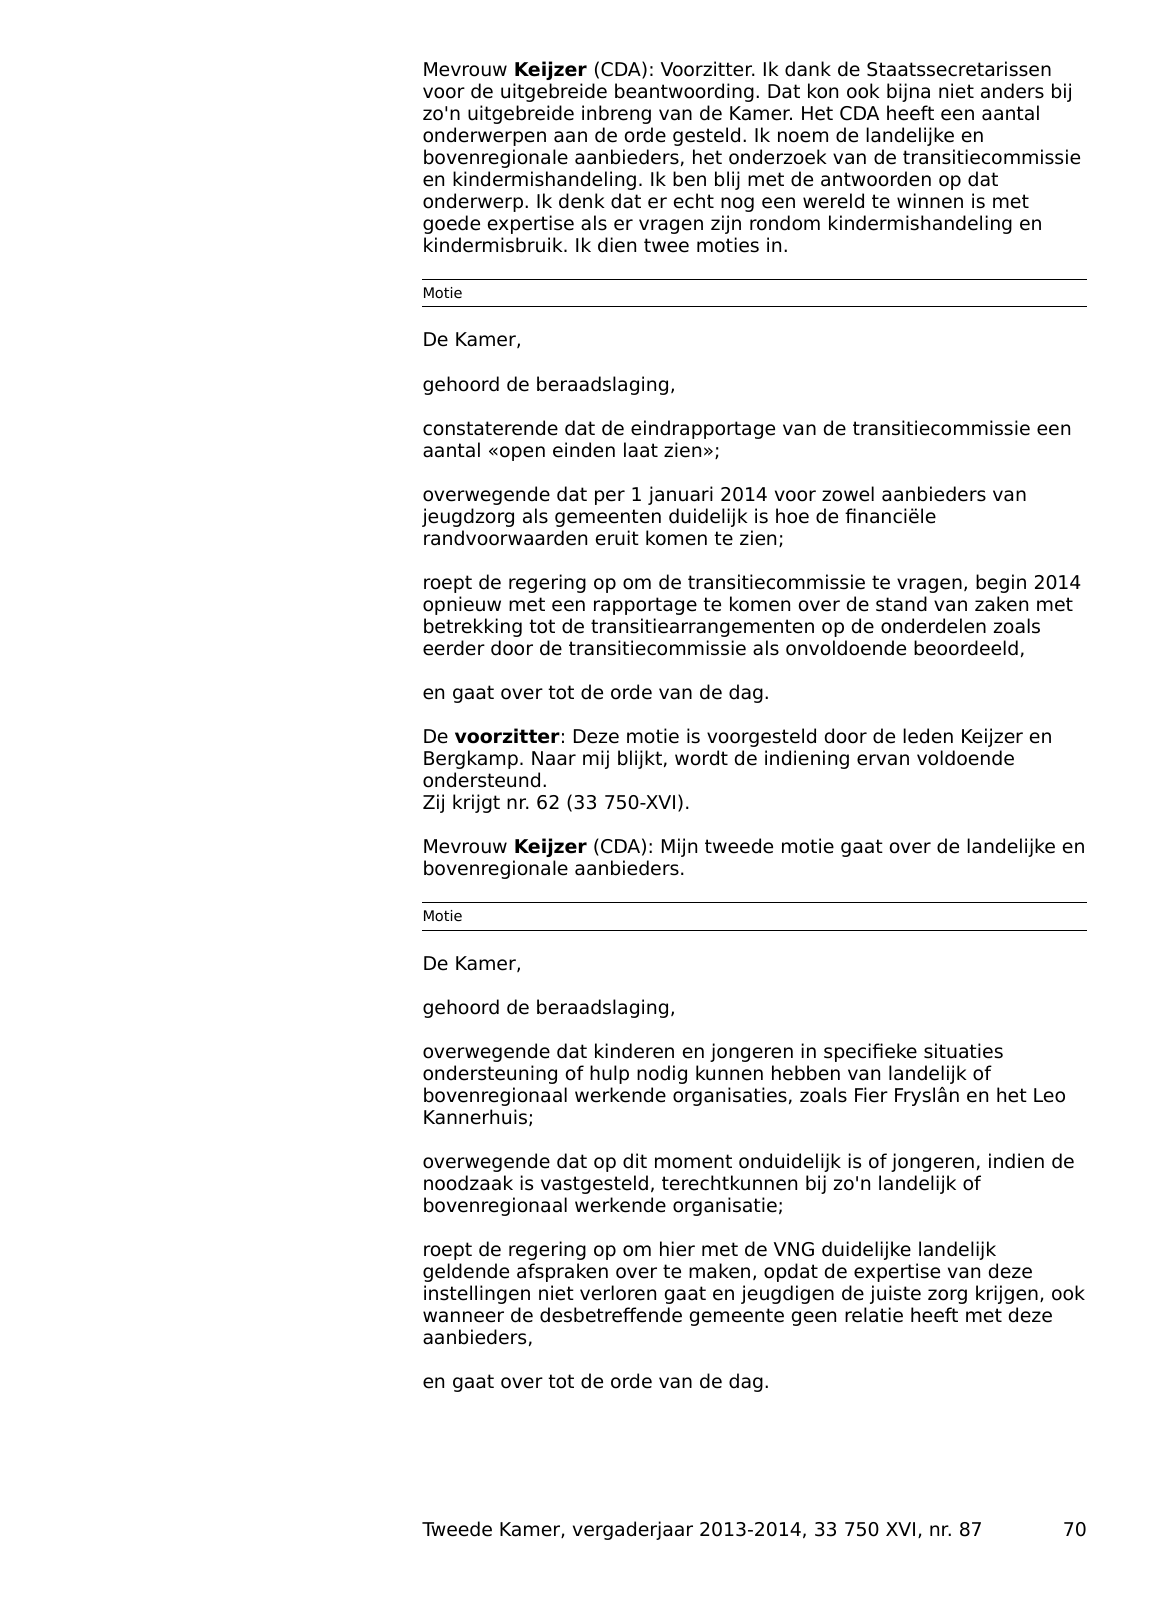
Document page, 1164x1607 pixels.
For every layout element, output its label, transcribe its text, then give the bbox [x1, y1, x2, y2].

text De Kamer, [422, 329, 1087, 351]
text Zij krijgt nr. 62 (33 750-XVI). [422, 792, 1087, 814]
text roept de regering op om hier met de VNG duidelijke landelijk geldende afspraken over te maken, opdat de expertise van deze instellingen niet verloren gaat en jeugdigen de juiste zorg krijgen, ook wanneer de desbetreffende gemeente geen relatie heeft met deze aanbieders, [422, 1239, 1087, 1349]
text overwegende dat kinderen en jongeren in specifieke situaties ondersteuning of hulp nodig kunnen hebben van landelijk of bovenregionaal werkende organisaties, zoals Fier Fryslân en het Leo Kannerhuis; [422, 1041, 1087, 1129]
text De Kamer, [422, 953, 1087, 975]
text constaterende dat de eindrapportage van de transitiecommissie een aantal «open einden laat zien»; [422, 418, 1087, 462]
text De voorzitter: Deze motie is voorgesteld door de leden Keijzer en Bergkamp. Naar mij blijkt, wordt de indiening ervan voldoende ondersteund. [422, 726, 1087, 792]
text overwegende dat per 1 januari 2014 voor zowel aanbieders van jeugdzorg als gemeenten duidelijk is hoe de financiële randvoorwaarden eruit komen te zien; [422, 484, 1087, 550]
table_header Motie [422, 903, 1087, 929]
text Mevrouw Keijzer (CDA): Voorzitter. Ik dank de Staatssecretarissen voor de uitgebreide beantwoording. Dat kon ook bijna niet anders bij zo'n uitgebreide inbreng van de Kamer. Het CDA heeft een aantal onderwerpen aan de orde gesteld. Ik noem de landelijke en bovenregionale aanbieders, het onderzoek van de transitiecommissie en kindermishandeling. Ik ben blij met de antwoorden op dat onderwerp. Ik denk dat er echt nog een wereld te winnen is met goede expertise als er vragen zijn rondom kindermishandeling en kindermisbruik. Ik dien twee moties in. [422, 59, 1087, 257]
text roept de regering op om de transitiecommissie te vragen, begin 2014 opnieuw met een rapportage te komen over de stand van zaken met betrekking tot de transitiearrangementen op de onderdelen zoals eerder door de transitiecommissie als onvoldoende beoordeeld, [422, 572, 1087, 660]
text en gaat over tot de orde van de dag. [422, 1371, 1087, 1393]
text gehoord de beraadslaging, [422, 997, 1087, 1019]
text overwegende dat op dit moment onduidelijk is of jongeren, indien de noodzaak is vastgesteld, terechtkunnen bij zo'n landelijk of bovenregionaal werkende organisatie; [422, 1151, 1087, 1217]
text gehoord de beraadslaging, [422, 373, 1087, 396]
table_header Motie [422, 280, 1087, 306]
text Mevrouw Keijzer (CDA): Mijn tweede motie gaat over de landelijke en bovenregionale aanbieders. [422, 836, 1087, 880]
text en gaat over tot de orde van de dag. [422, 682, 1087, 704]
